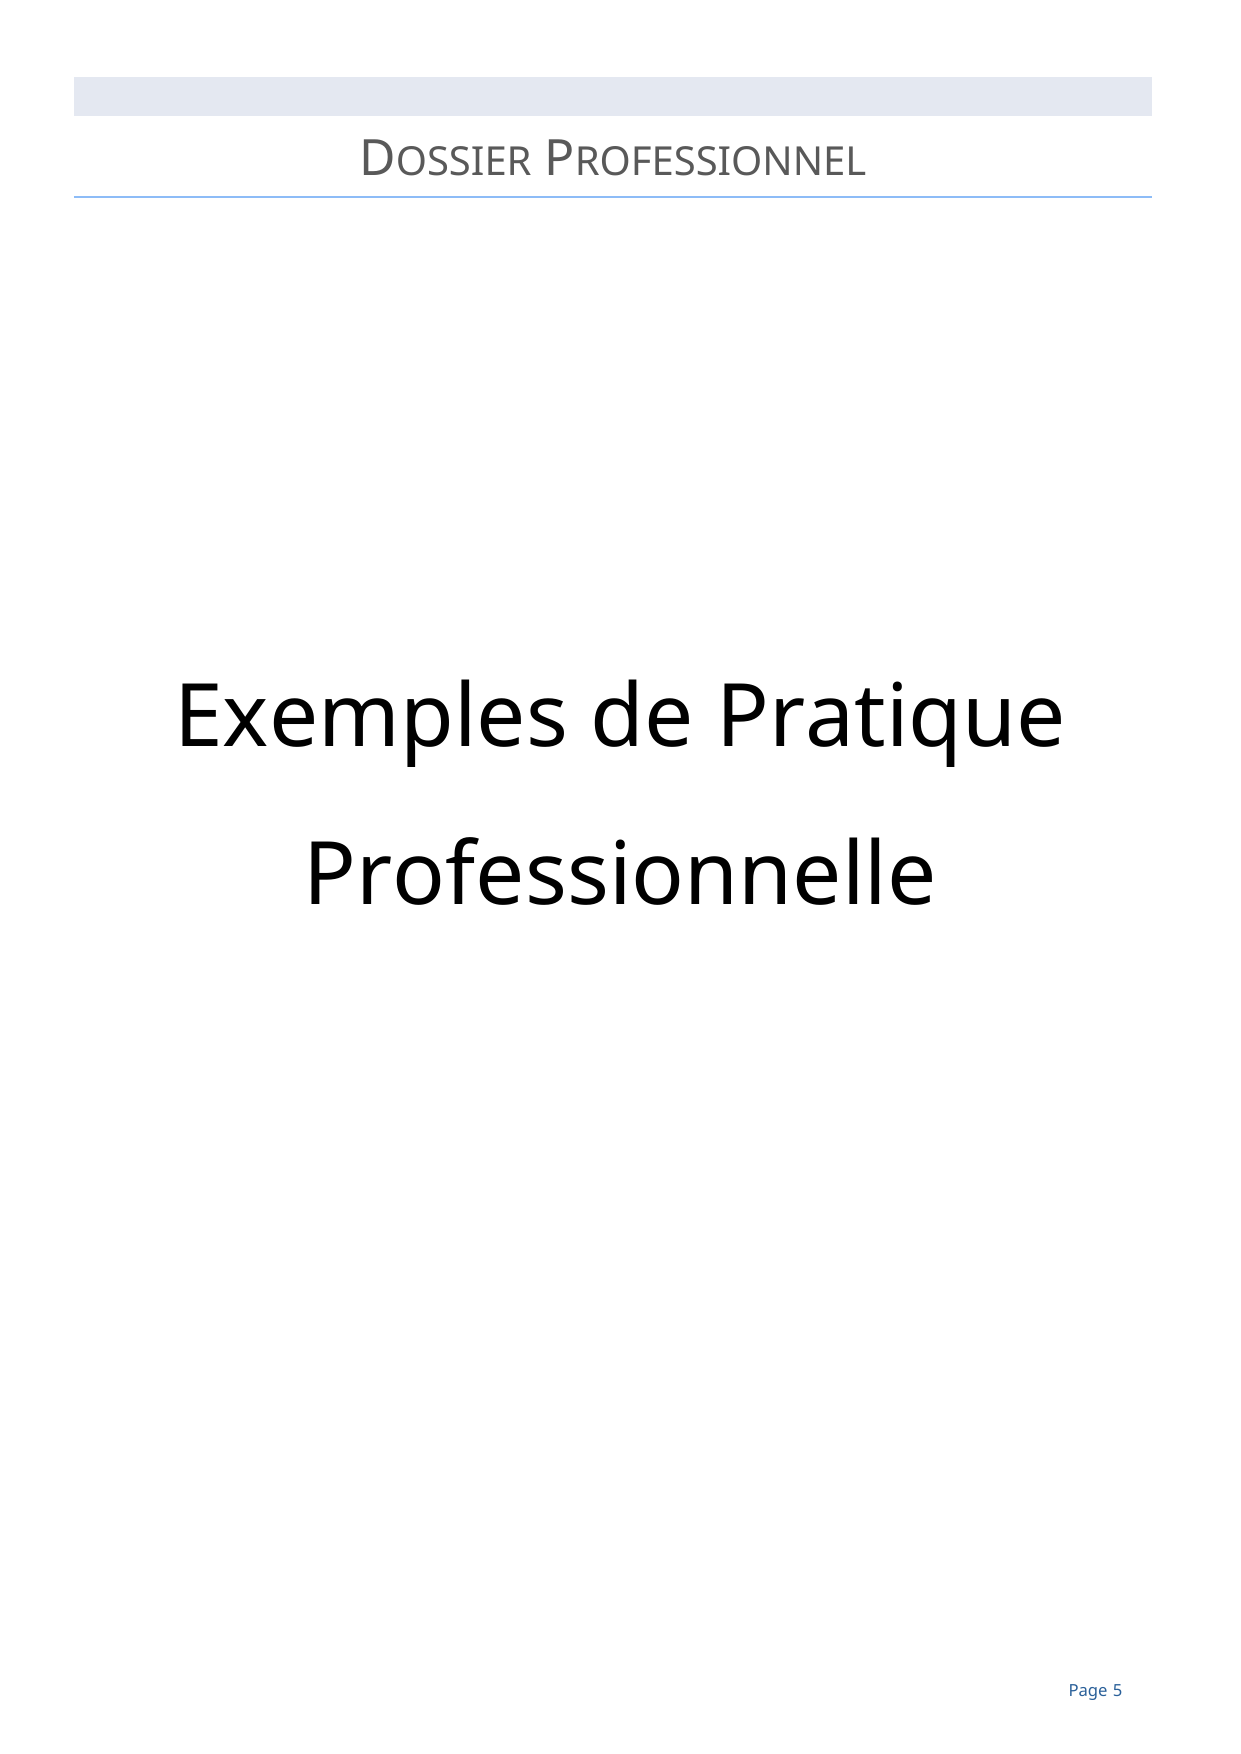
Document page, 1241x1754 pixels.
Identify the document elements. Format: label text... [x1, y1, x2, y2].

text Exemples de Pratique [118, 653, 1122, 772]
text Professionnelle [118, 811, 1122, 930]
